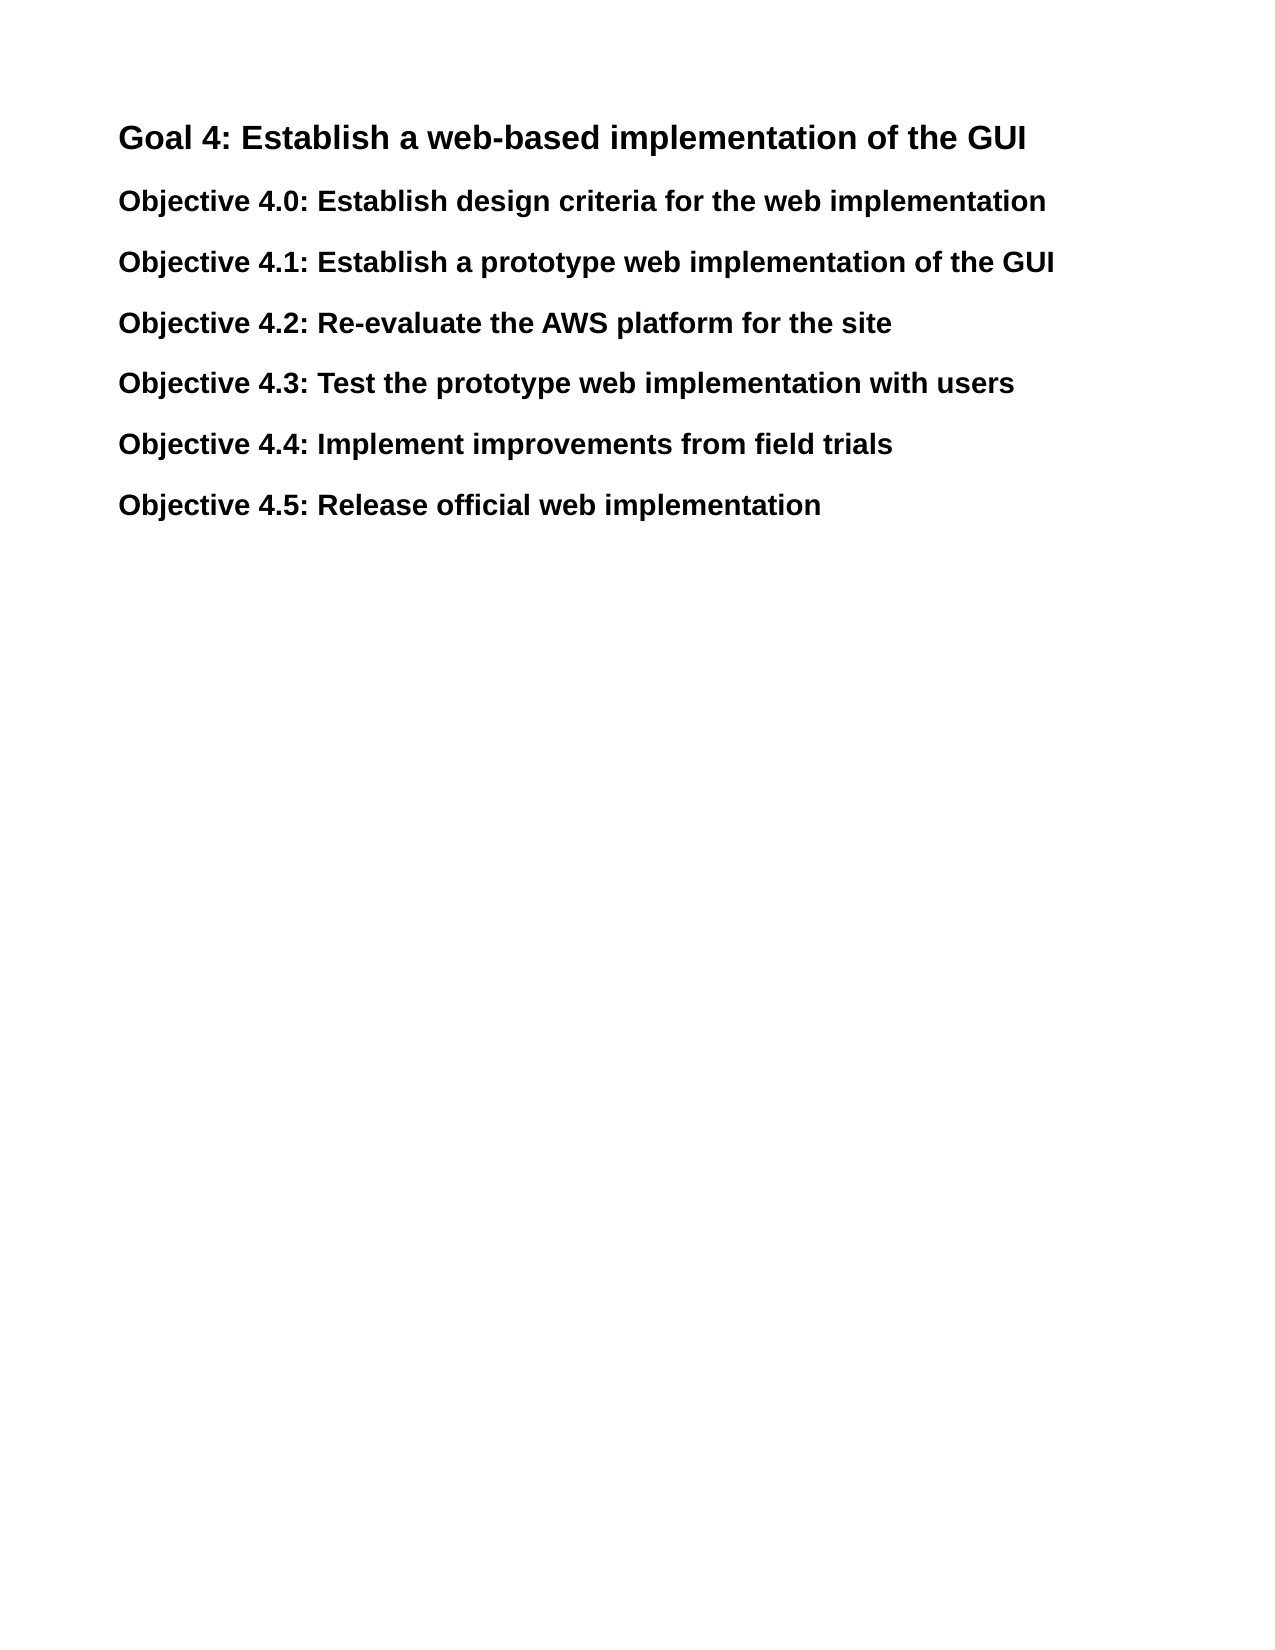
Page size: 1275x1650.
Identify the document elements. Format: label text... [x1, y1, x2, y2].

subtitle Objective 4.0: Establish design criteria for the web implementation [118, 184, 1157, 218]
subtitle Objective 4.3: Test the prototype web implementation with users [118, 366, 1157, 400]
subtitle Objective 4.2: Re-evaluate the AWS platform for the site [118, 306, 1157, 339]
subtitle Objective 4.5: Release official web implementation [118, 488, 1157, 522]
subtitle Objective 4.1: Establish a prototype web implementation of the GUI [118, 245, 1157, 278]
subtitle Goal 4: Establish a web-based implementation of the GUI [118, 118, 1157, 157]
subtitle Objective 4.4: Implement improvements from field trials [118, 427, 1157, 461]
